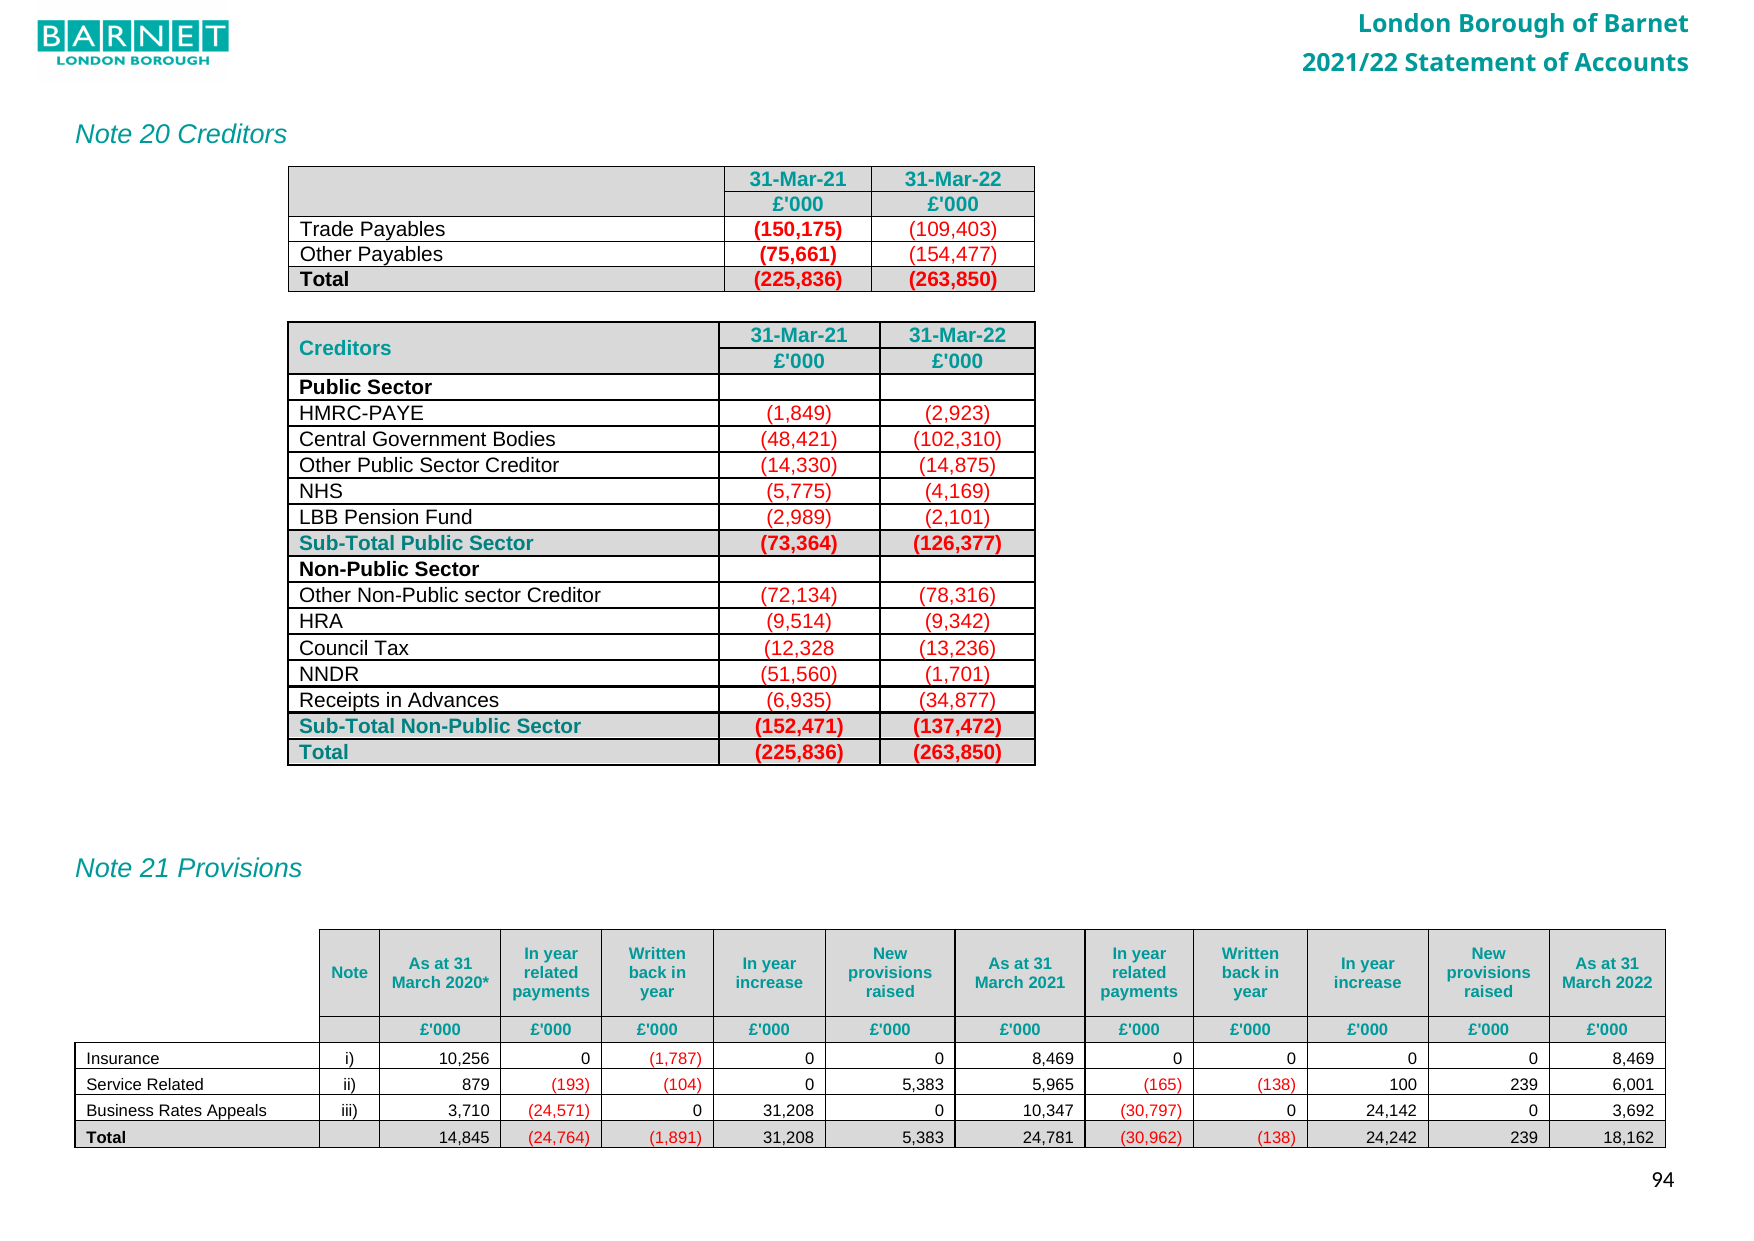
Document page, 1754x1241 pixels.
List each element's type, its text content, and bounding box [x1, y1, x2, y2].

table_cell (30,962) [1086, 1121, 1193, 1147]
table_cell (30,797) [1086, 1095, 1193, 1119]
table_cell (48,421) [720, 427, 879, 451]
table_cell (14,330) [720, 453, 879, 477]
table_cell Total [289, 267, 724, 291]
table_cell (154,477) [872, 242, 1034, 266]
table_cell (73,364) [720, 531, 879, 555]
table_cell Central Government Bodies [289, 427, 718, 451]
table_cell (75,661) [725, 242, 871, 266]
table_cell (165) [1086, 1069, 1193, 1094]
table_cell [320, 1121, 379, 1147]
table_cell (13,236) [881, 635, 1034, 659]
table_cell 14,845 [380, 1121, 500, 1147]
table_header In year related payments [501, 930, 601, 1016]
table_cell (72,134) [720, 583, 879, 607]
table_cell (138) [1194, 1069, 1307, 1094]
table_cell (6,935) [720, 688, 879, 711]
table_cell £'000 [1429, 1017, 1549, 1042]
table_cell [881, 557, 1034, 581]
table_header In year increase [1308, 930, 1428, 1016]
table_header In year increase [714, 930, 825, 1016]
table_cell Other Public Sector Creditor [289, 453, 718, 477]
table_header In year related payments [1086, 930, 1193, 1016]
table_cell Receipts in Advances [289, 688, 718, 711]
table_cell 3,692 [1550, 1095, 1665, 1119]
table_header [289, 167, 724, 216]
table_cell (5,775) [720, 479, 879, 503]
table_cell Council Tax [289, 635, 718, 659]
table_cell 5,965 [956, 1069, 1084, 1094]
table_header As at 31 March 2022 [1550, 930, 1665, 1016]
table_cell 24,781 [956, 1121, 1084, 1147]
table_cell (152,471) [720, 714, 879, 737]
table_cell £'000 [956, 1017, 1084, 1042]
table_cell 5,383 [826, 1121, 954, 1147]
table_cell Public Sector [289, 375, 718, 399]
table_cell (9,342) [881, 609, 1034, 633]
table_cell Sub-Total Non-Public Sector [289, 714, 718, 737]
table_cell (78,316) [881, 583, 1034, 607]
table_cell Total [289, 740, 718, 763]
table_cell 31,208 [714, 1095, 825, 1119]
table_header Note [320, 930, 379, 1016]
table_cell £'000 [872, 192, 1034, 216]
table_header Written back in year [602, 930, 713, 1016]
table_cell (102,310) [881, 427, 1034, 451]
table_header [75, 929, 319, 1016]
table_cell 0 [501, 1043, 601, 1068]
table_cell (1,787) [602, 1043, 713, 1068]
table_header 31-Mar-22 [872, 167, 1034, 191]
table_cell £'000 [881, 349, 1034, 373]
table_cell (14,875) [881, 453, 1034, 477]
table_cell Other Payables [289, 242, 724, 266]
table_header 31-Mar-21 [720, 323, 879, 347]
table_cell £'000 [725, 192, 871, 216]
table_cell Trade Payables [289, 217, 724, 241]
table_cell £'000 [1194, 1017, 1307, 1042]
table_cell Non-Public Sector [289, 557, 718, 581]
table_cell £'000 [1086, 1017, 1193, 1042]
table_cell 0 [1308, 1043, 1428, 1068]
table_cell 0 [714, 1069, 825, 1094]
table_cell (2,989) [720, 505, 879, 529]
table_cell (138) [1194, 1121, 1307, 1147]
table_cell [320, 1017, 379, 1042]
table_cell (51,560) [720, 661, 879, 685]
table_cell (104) [602, 1069, 713, 1094]
table_cell LBB Pension Fund [289, 505, 718, 529]
table_cell [720, 375, 879, 399]
table_cell (225,836) [725, 267, 871, 291]
table_cell 0 [826, 1043, 954, 1068]
table_cell [720, 557, 879, 581]
table_cell i) [320, 1043, 379, 1068]
table_header Written back in year [1194, 930, 1307, 1016]
table_cell (1,891) [602, 1121, 713, 1147]
table_cell 0 [826, 1095, 954, 1119]
table_cell Total [76, 1121, 319, 1147]
table_cell 24,242 [1308, 1121, 1428, 1147]
table_cell £'000 [380, 1017, 500, 1042]
table_cell [881, 375, 1034, 399]
table_cell 0 [1429, 1095, 1549, 1119]
table_cell 0 [1429, 1043, 1549, 1068]
table_cell 0 [714, 1043, 825, 1068]
table_cell Insurance [76, 1043, 319, 1068]
table_cell (150,175) [725, 217, 871, 241]
table_cell 6,001 [1550, 1069, 1665, 1094]
table_cell £'000 [501, 1017, 601, 1042]
table_cell (2,101) [881, 505, 1034, 529]
table_header 31-Mar-21 [725, 167, 871, 191]
table_header As at 31 March 2020* [380, 930, 500, 1016]
table_cell NHS [289, 479, 718, 503]
table_cell 10,256 [380, 1043, 500, 1068]
table_cell 0 [1194, 1043, 1307, 1068]
table_cell (24,764) [501, 1121, 601, 1147]
table_cell £'000 [826, 1017, 954, 1042]
table_cell 31,208 [714, 1121, 825, 1147]
table_cell NNDR [289, 661, 718, 685]
table_header Creditors [289, 323, 718, 373]
table_cell Business Rates Appeals [76, 1095, 319, 1119]
table_cell (126,377) [881, 531, 1034, 555]
table_cell 0 [602, 1095, 713, 1119]
table_cell (263,850) [872, 267, 1034, 291]
table_cell Service Related [76, 1069, 319, 1094]
table_cell (34,877) [881, 688, 1034, 711]
table_cell (137,472) [881, 714, 1034, 737]
table_cell (2,923) [881, 401, 1034, 425]
table_cell 24,142 [1308, 1095, 1428, 1119]
table_cell (263,850) [881, 740, 1034, 763]
table_cell £'000 [1550, 1017, 1665, 1042]
table_cell 3,710 [380, 1095, 500, 1119]
table_cell (109,403) [872, 217, 1034, 241]
table_cell ii) [320, 1069, 379, 1094]
table_cell 18,162 [1550, 1121, 1665, 1147]
table_cell iii) [320, 1095, 379, 1119]
table_cell (193) [501, 1069, 601, 1094]
table_cell 0 [1194, 1095, 1307, 1119]
table_cell HMRC-PAYE [289, 401, 718, 425]
table_cell £'000 [714, 1017, 825, 1042]
subtitle Note 21 Provisions [75, 852, 1689, 883]
table_header New provisions raised [826, 930, 954, 1016]
table_cell HRA [289, 609, 718, 633]
table_cell [75, 1016, 319, 1042]
table_header 31-Mar-22 [881, 323, 1034, 347]
table_cell £'000 [720, 349, 879, 373]
table_cell 239 [1429, 1121, 1549, 1147]
table_cell (1,849) [720, 401, 879, 425]
table_cell (4,169) [881, 479, 1034, 503]
table_cell £'000 [1308, 1017, 1428, 1042]
table_cell 8,469 [1550, 1043, 1665, 1068]
table_cell (225,836) [720, 740, 879, 763]
table_header As at 31 March 2021 [956, 930, 1084, 1016]
table_cell Other Non-Public sector Creditor [289, 583, 718, 607]
subtitle Note 20 Creditors [75, 118, 1689, 149]
table_cell 879 [380, 1069, 500, 1094]
table_header New provisions raised [1429, 930, 1549, 1016]
table_cell Sub-Total Public Sector [289, 531, 718, 555]
table_cell £'000 [602, 1017, 713, 1042]
table_cell 239 [1429, 1069, 1549, 1094]
table_cell 10,347 [956, 1095, 1084, 1119]
table_cell (24,571) [501, 1095, 601, 1119]
table_cell 100 [1308, 1069, 1428, 1094]
table_cell 0 [1086, 1043, 1193, 1068]
table_cell 8,469 [956, 1043, 1084, 1068]
table_cell (1,701) [881, 661, 1034, 685]
table_cell (12,328 [720, 635, 879, 659]
table_cell 5,383 [826, 1069, 954, 1094]
table_cell (9,514) [720, 609, 879, 633]
